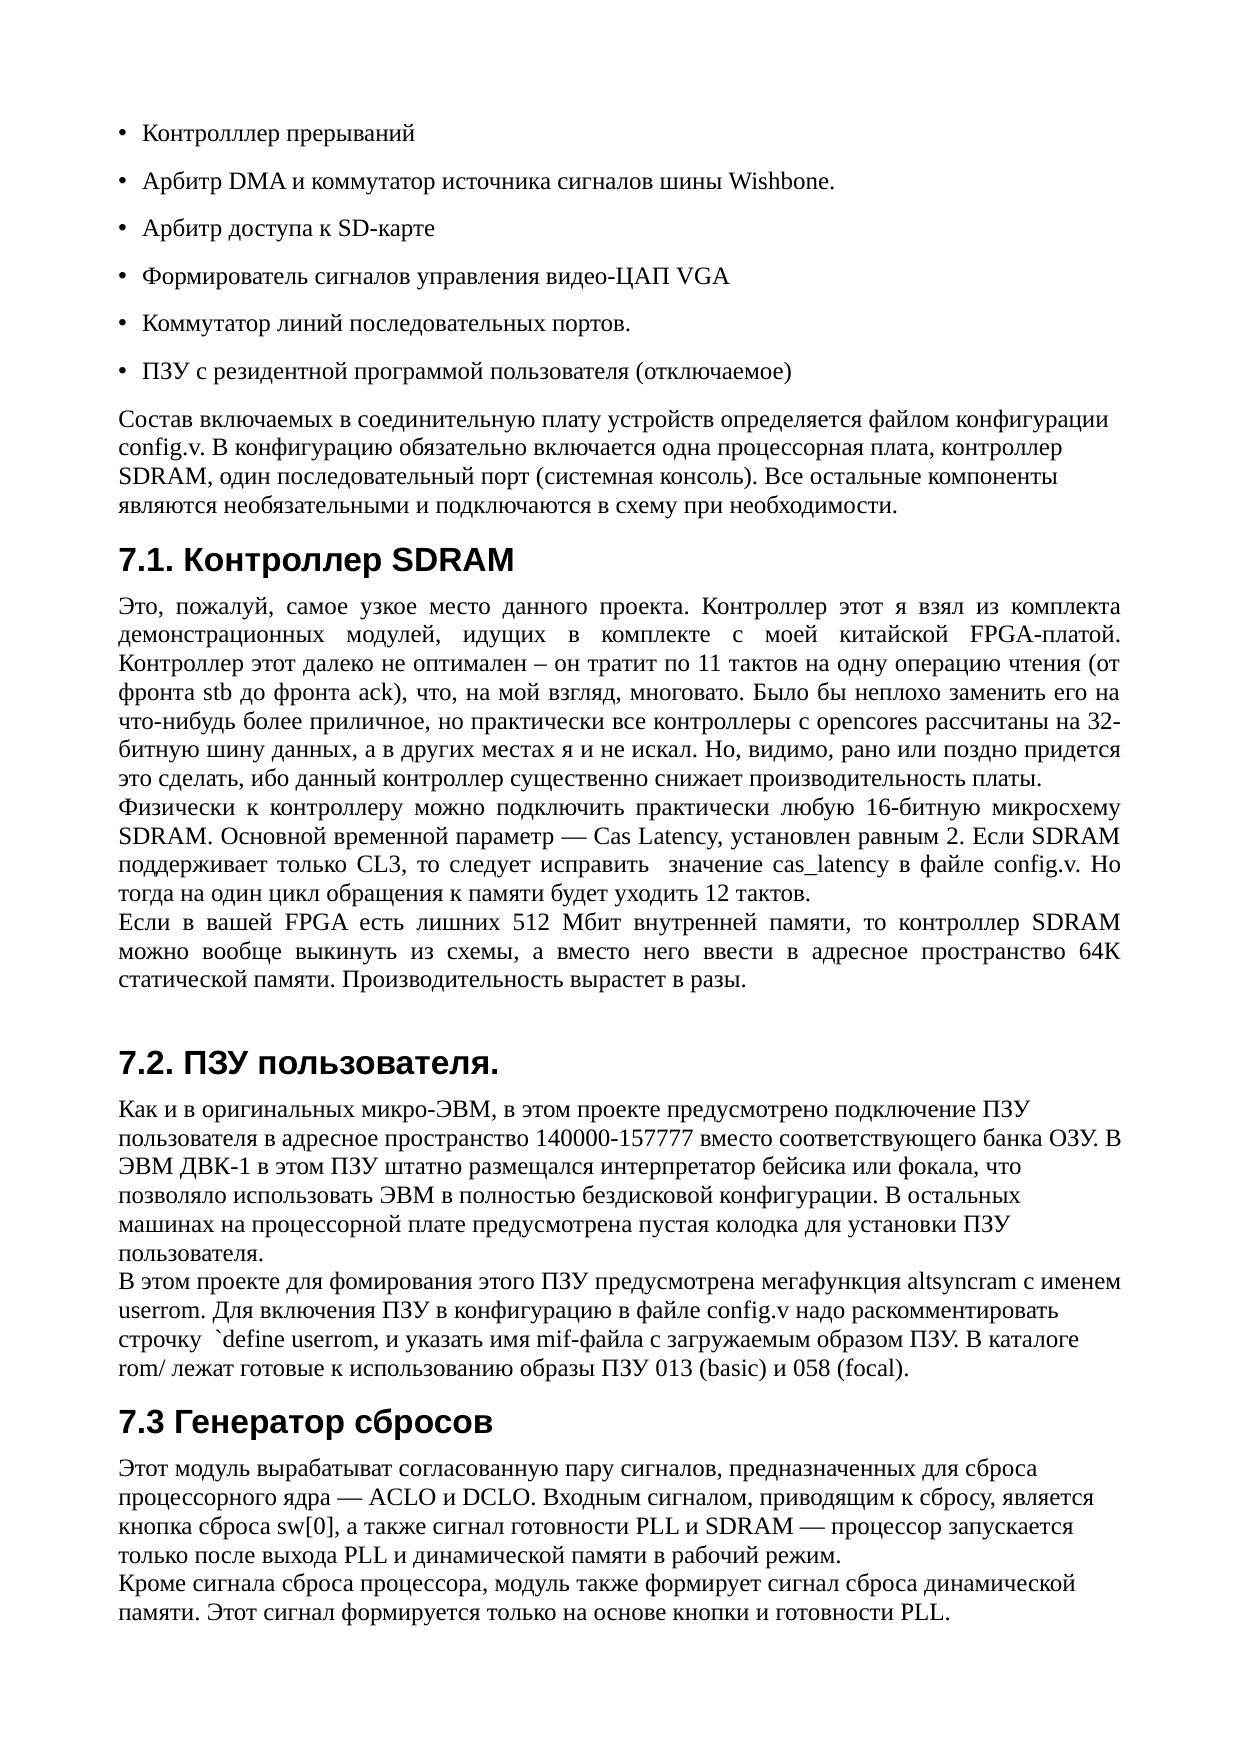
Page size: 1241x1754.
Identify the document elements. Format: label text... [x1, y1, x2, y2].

list Арбитр доступа к SD-карте [118, 213, 1122, 242]
subtitle 7.2. ПЗУ пользователя. [118, 1043, 1122, 1081]
list Арбитр DMA и коммутатор источника сигналов шины Wishbone. [118, 166, 1122, 194]
list Контролллер прерываний [118, 118, 1122, 147]
text Состав включаемых в соединительную плату устройств определяется файлом конфигурации config.v. В конфигурацию обязательно включается одна процессорная плата, контроллер SDRAM, один последовательный порт (системная консоль). Все остальные компоненты являются необязательными и подключаются в схему при необходимости. [118, 404, 1122, 519]
list ПЗУ с резидентной программой пользователя (отключаемое) [118, 356, 1122, 385]
text Физически к контроллеру можно подключить практически любую 16-битную микросхему SDRAM. Основной временной параметр — Cas Latency, установлен равным 2. Если SDRAM поддерживает только CL3, то следует исправить значение cas_latency в файле config.v. Но тогда на один цикл обращения к памяти будет уходить 12 тактов. [118, 792, 1122, 907]
list Формирователь сигналов управления видео-ЦАП VGA [118, 261, 1122, 290]
subtitle 7.1. Контроллер SDRAM [118, 539, 1122, 578]
text Этот модуль вырабатыват согласованную пару сигналов, предназначенных для сброса процессорного ядра — ACLO и DCLO. Входным сигналом, приводящим к сбросу, является кнопка сброса sw[0], а также сигнал готовности PLL и SDRAM — процессор запускается только после выхода PLL и динамической памяти в рабочий режим. [118, 1453, 1122, 1568]
subtitle 7.3 Генератор сбросов [118, 1402, 1122, 1441]
text В этом проекте для фомирования этого ПЗУ предусмотрена мегафункция altsyncram с именем userrom. Для включения ПЗУ в конфигурацию в файле config.v надо раскомментировать строчку `define userrom, и указать имя mif-файла с загружаемым образом ПЗУ. В каталоге rom/ лежат готовые к использованию образы ПЗУ 013 (basic) и 058 (focal). [118, 1266, 1122, 1381]
text Кроме сигнала сброса процессора, модуль также формирует сигнал сброса динамической памяти. Этот сигнал формируется только на основе кнопки и готовности PLL. [118, 1568, 1122, 1626]
text Это, пожалуй, самое узкое место данного проекта. Контроллер этот я взял из комплекта демонстрационных модулей, идущих в комплекте с моей китайской FPGA-платой. Контроллер этот далеко не оптимален – он тратит по 11 тактов на одну операцию чтения (от фронта stb до фронта ack), что, на мой взгляд, многовато. Было бы неплохо заменить его на что-нибудь более приличное, но практически все контроллеры с opencores рассчитаны на 32-битную шину данных, а в других местах я и не искал. Но, видимо, рано или поздно придется это сделать, ибо данный контроллер существенно снижает производительность платы. [118, 591, 1122, 792]
list Коммутатор линий последовательных портов. [118, 308, 1122, 337]
text Если в вашей FPGA есть лишних 512 Мбит внутренней памяти, то контроллер SDRAM можно вообще выкинуть из схемы, а вместо него ввести в адресное пространство 64К статической памяти. Производительность вырастет в разы. [118, 907, 1122, 993]
text Как и в оригинальных микро-ЭВМ, в этом проекте предусмотрено подключение ПЗУ пользователя в адресное пространство 140000-157777 вместо соответствующего банка ОЗУ. В ЭВМ ДВК-1 в этом ПЗУ штатно размещался интерпретатор бейсика или фокала, что позволяло использовать ЭВМ в полностью бездисковой конфигурации. В остальных машинах на процессорной плате предусмотрена пустая колодка для установки ПЗУ пользователя. [118, 1094, 1122, 1266]
